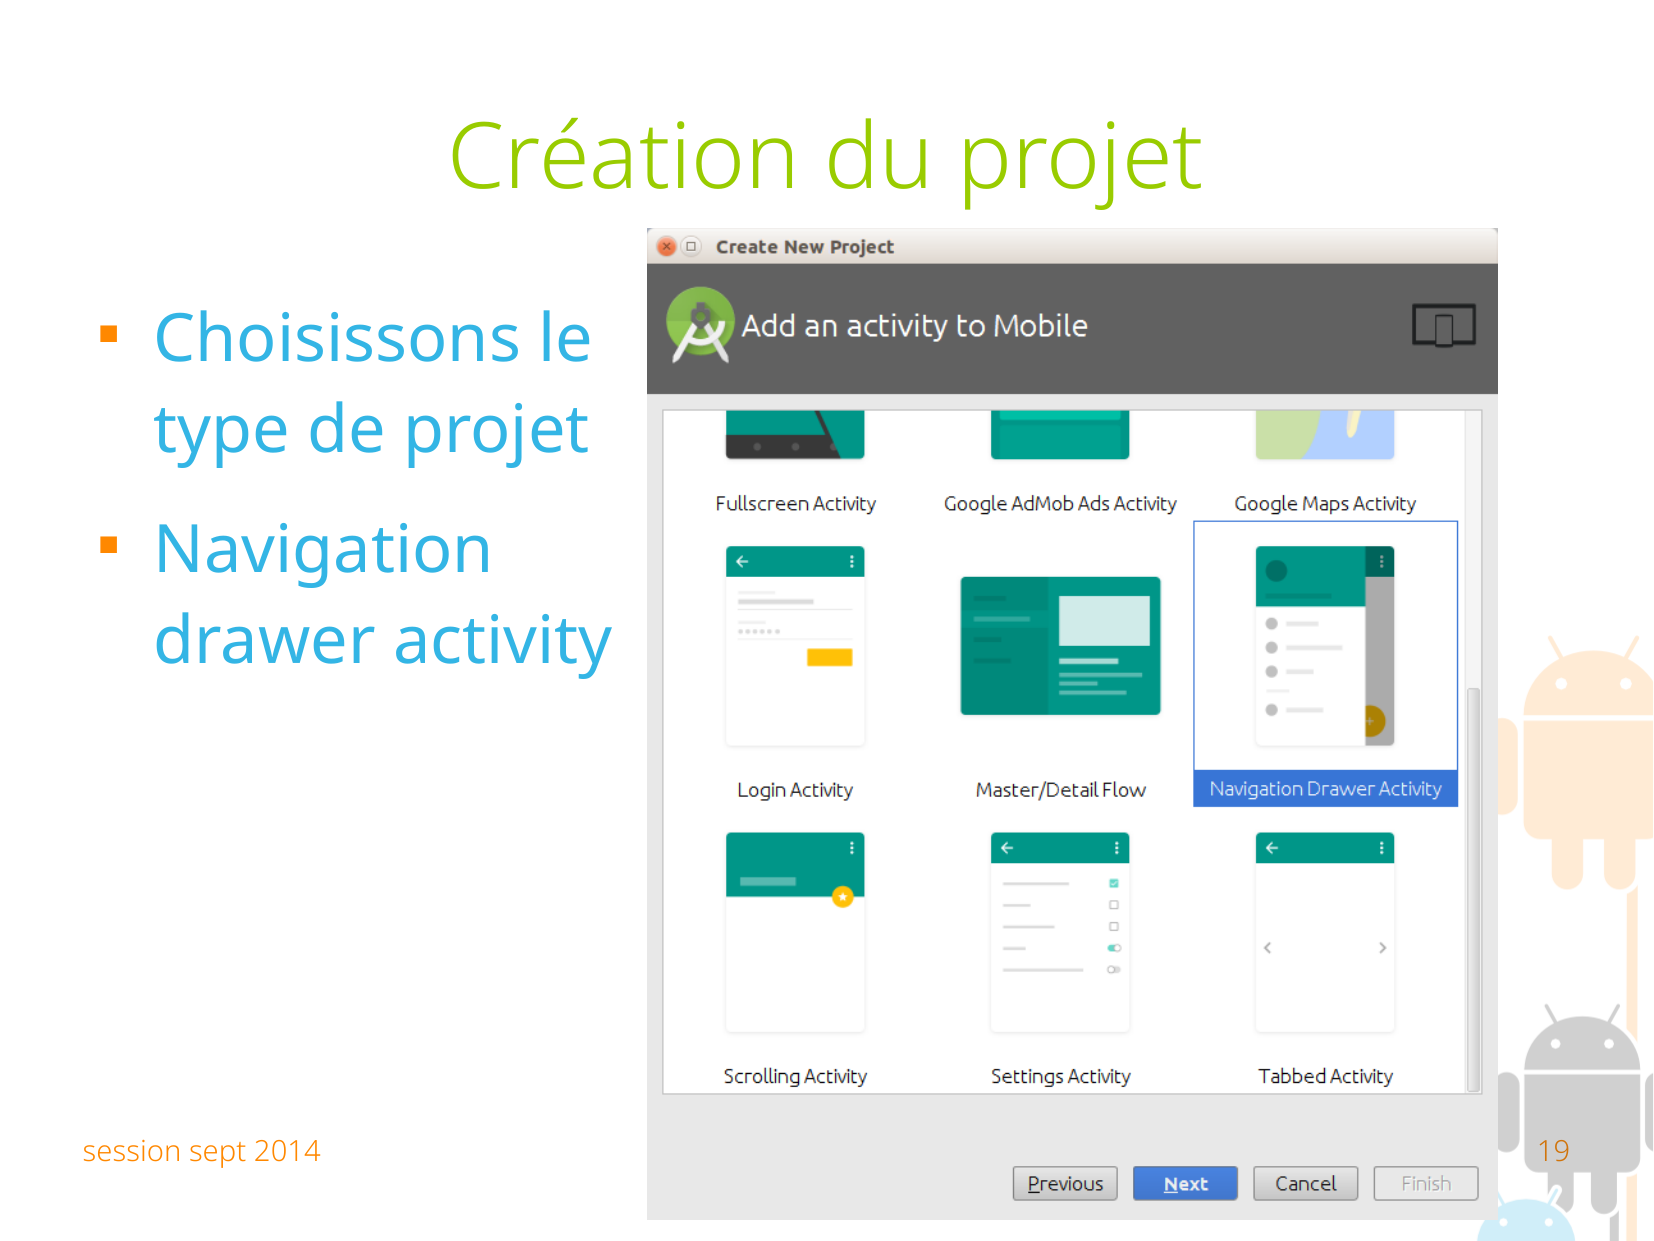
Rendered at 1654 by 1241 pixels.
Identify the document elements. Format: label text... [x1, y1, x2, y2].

picture [240, 228, 1654, 1241]
list Choisissons le type de projet Navigation drawer activity [82, 290, 646, 1010]
title Création du projet [82, 49, 1571, 257]
